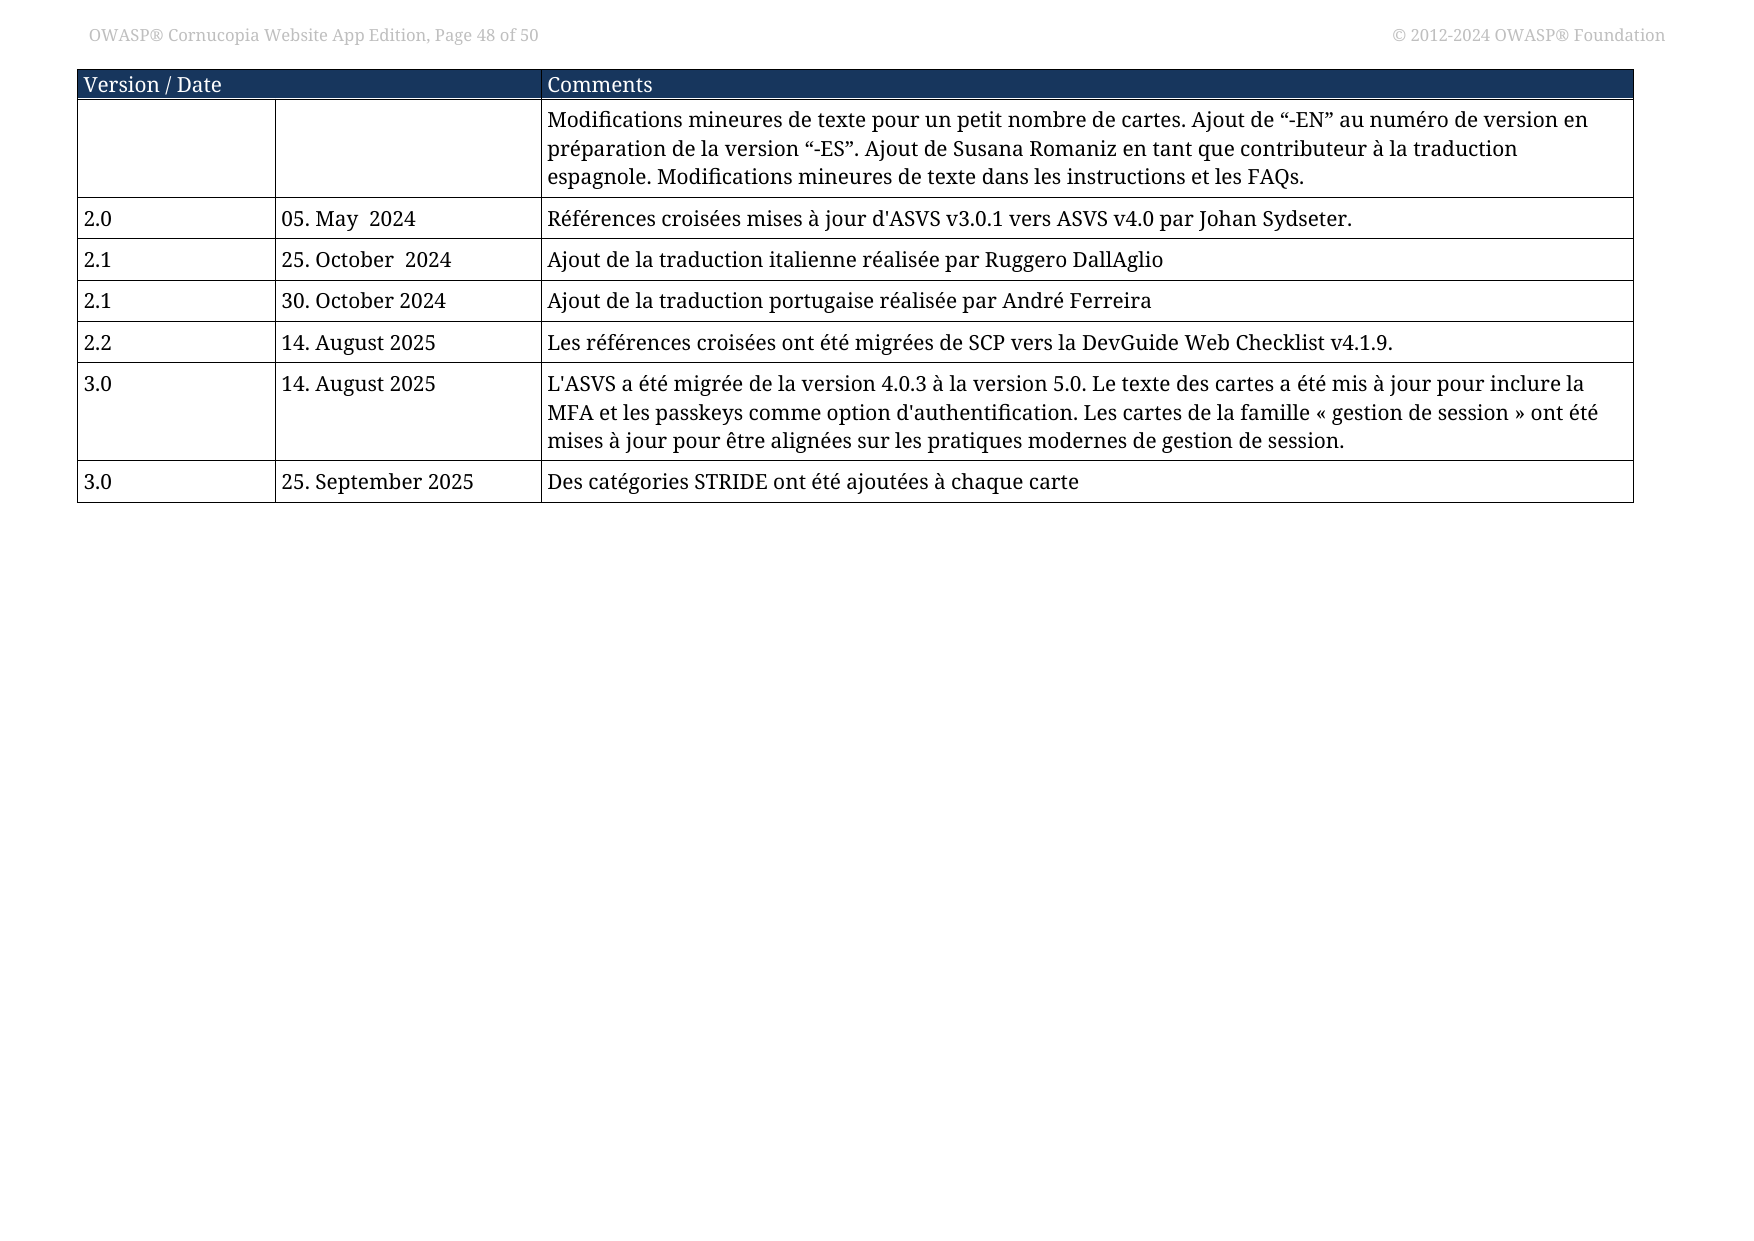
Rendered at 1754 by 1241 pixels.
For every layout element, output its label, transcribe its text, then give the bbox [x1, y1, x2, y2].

table_cell Des catégories STRIDE ont été ajoutées à chaque carte [542, 461, 1633, 502]
table_header Comments [542, 70, 1633, 98]
table_cell L'ASVS a été migrée de la version 4.0.3 à la version 5.0. Le texte des cartes a été mis à jour pour inclure la MFA et les passkeys comme option d'authentification. Les cartes de la famille « gestion de session » ont été mises à jour pour être alignées sur les pratiques modernes de gestion de session. [542, 363, 1633, 460]
table_cell Ajout de la traduction portugaise réalisée par André Ferreira [542, 281, 1633, 321]
table_cell [276, 100, 541, 197]
table_cell Modifications mineures de texte pour un petit nombre de cartes. Ajout de “-EN” au numéro de version en préparation de la version “-ES”. Ajout de Susana Romaniz en tant que contributeur à la traduction espagnole. Modifications mineures de texte dans les instructions et les FAQs. [542, 100, 1633, 197]
table_cell [78, 100, 275, 197]
table_cell Les références croisées ont été migrées de SCP vers la DevGuide Web Checklist v4.1.9. [542, 322, 1633, 362]
table_cell 14. August 2025 [276, 322, 541, 362]
table_cell 14. August 2025 [276, 363, 541, 460]
table_cell 05. May 2024 [276, 198, 541, 238]
table_header Version / Date [78, 70, 541, 98]
table_cell 25. October 2024 [276, 239, 541, 279]
table_cell Références croisées mises à jour d'ASVS v3.0.1 vers ASVS v4.0 par Johan Sydseter. [542, 198, 1633, 238]
table_cell 25. September 2025 [276, 461, 541, 502]
table_cell 2.1 [78, 281, 275, 321]
table_cell 3.0 [78, 461, 275, 502]
table_cell 2.1 [78, 239, 275, 279]
table_cell 2.2 [78, 322, 275, 362]
table_cell 30. October 2024 [276, 281, 541, 321]
table_cell Ajout de la traduction italienne réalisée par Ruggero DallAglio [542, 239, 1633, 279]
table_cell 2.0 [78, 198, 275, 238]
table_cell 3.0 [78, 363, 275, 460]
